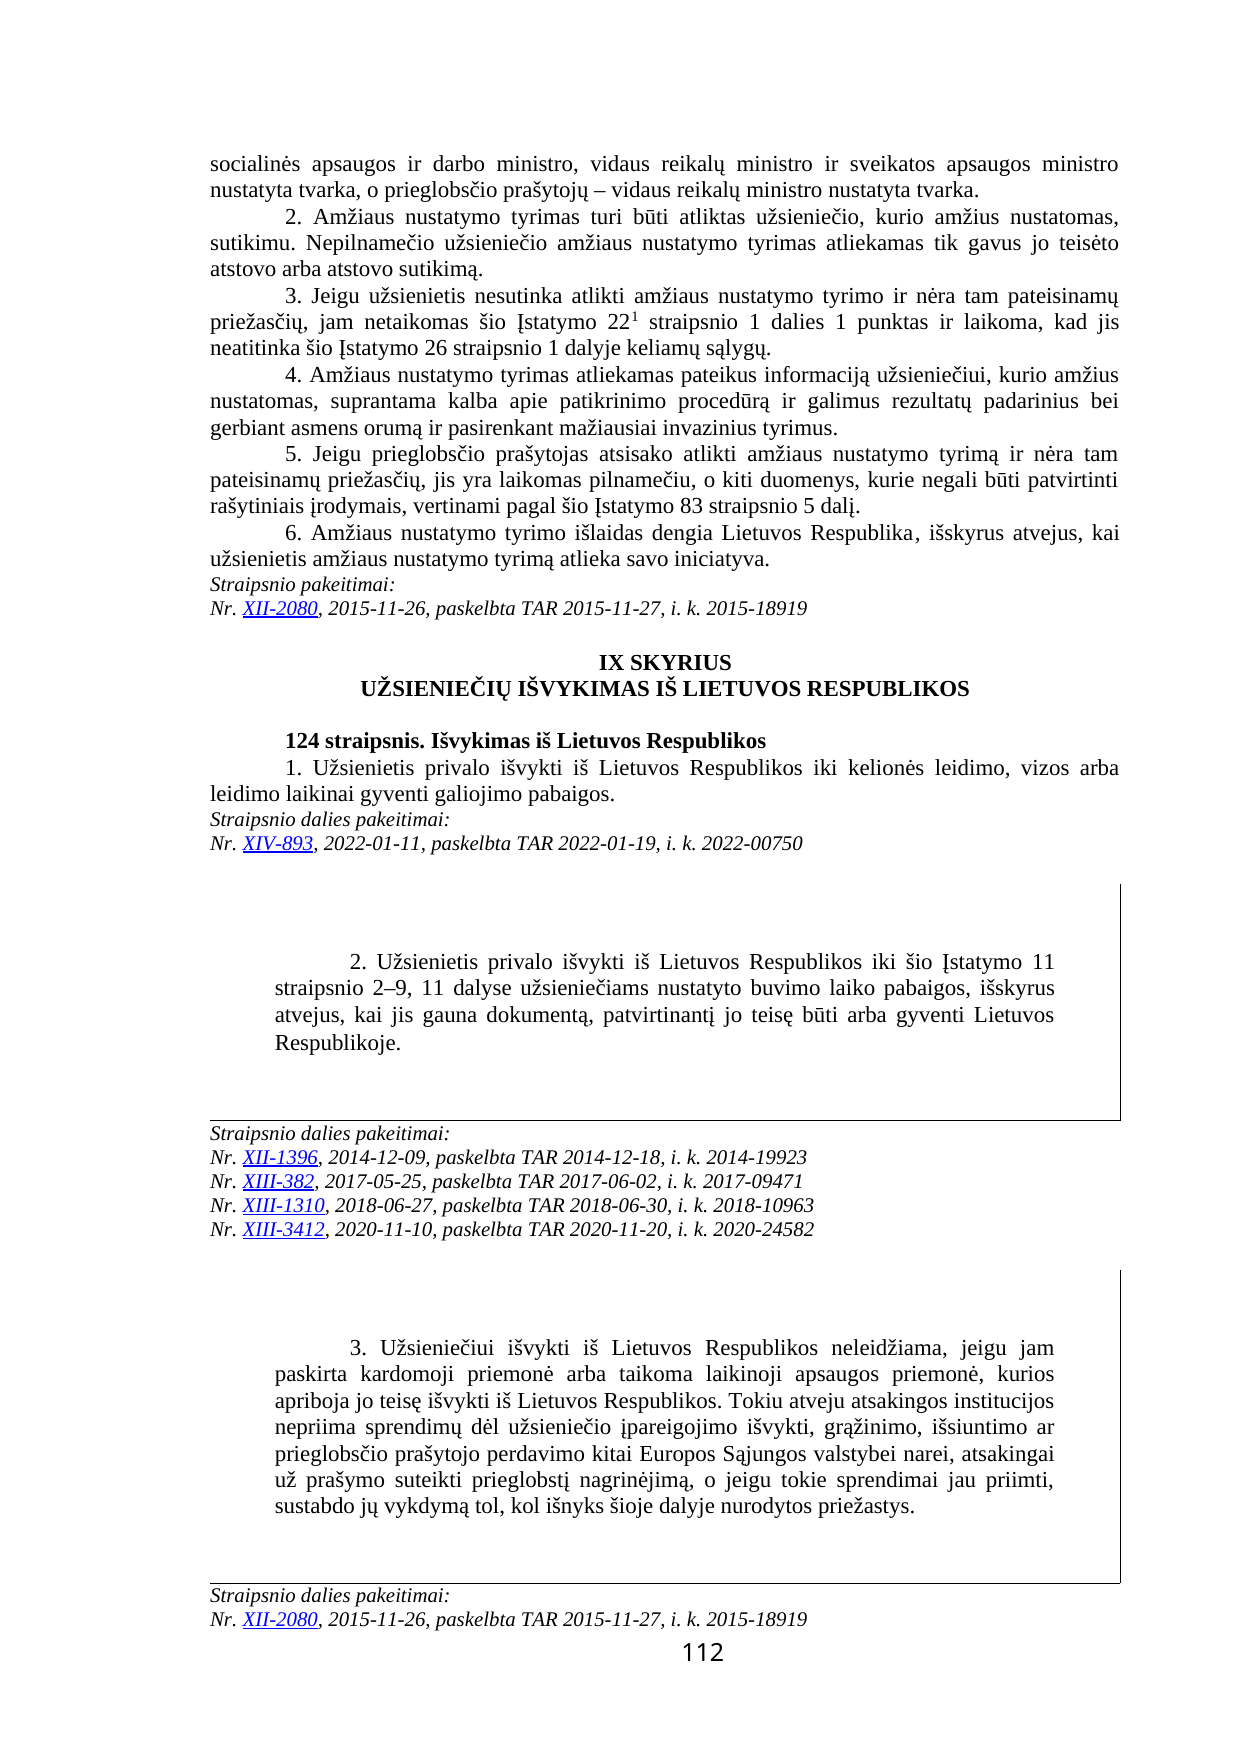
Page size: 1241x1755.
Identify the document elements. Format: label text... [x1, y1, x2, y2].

text 124 straipsnis. Išvykimas iš Lietuvos Respublikos [210, 728, 1120, 754]
text 4. Amžiaus nustatymo tyrimas atliekamas pateikus informaciją užsieniečiui, kurio amžius nustatomas, suprantama kalba apie patikrinimo procedūrą ir galimus rezultatų padarinius bei gerbiant asmens orumą ir pasirenkant mažiausiai invazinius tyrimus. [210, 361, 1120, 440]
text Nr. XII-2080, 2015-11-26, paskelbta TAR 2015-11-27, i. k. 2015-18919 [210, 596, 1120, 620]
text 3. Užsieniečiui išvykti iš Lietuvos Respublikos neleidžiama, jeigu jam paskirta kardomoji priemonė arba taikoma laikinoji apsaugos priemonė, kurios apriboja jo teisę išvykti iš Lietuvos Respublikos. Tokiu atveju atsakingos institucijos nepriima sprendimų dėl užsieniečio įpareigojimo išvykti, grąžinimo, išsiuntimo ar prieglobsčio prašytojo perdavimo kitai Europos Sąjungos valstybei narei, atsakingai už prašymo suteikti prieglobstį nagrinėjimą, o jeigu tokie sprendimai jau priimti, sustabdo jų vykdymą tol, kol išnyks šioje dalyje nurodytos priežastys. [210, 1269, 1120, 1583]
text 3. Jeigu užsienietis nesutinka atlikti amžiaus nustatymo tyrimo ir nėra tam pateisinamų priežasčių, jam netaikomas šio Įstatymo 221 straipsnio 1 dalies 1 punktas ir laikoma, kad jis neatitinka šio Įstatymo 26 straipsnio 1 dalyje keliamų sąlygų. [210, 282, 1120, 361]
text Nr. XIV-893, 2022-01-11, paskelbta TAR 2022-01-19, i. k. 2022-00750 [210, 831, 1120, 855]
text 1. Užsienietis privalo išvykti iš Lietuvos Respublikos iki kelionės leidimo, vizos arba leidimo laikinai gyventi galiojimo pabaigos. [210, 754, 1120, 807]
text UŽSIENIEČIŲ IŠVYKIMAS IŠ LIETUVOS RESPUBLIKOS [210, 675, 1120, 701]
text socialinės apsaugos ir darbo ministro, vidaus reikalų ministro ir sveikatos apsaugos ministro nustatyta tvarka, o prieglobsčio prašytojų – vidaus reikalų ministro nustatyta tvarka. [210, 150, 1120, 203]
text Straipsnio pakeitimai: [210, 572, 1120, 596]
text Straipsnio dalies pakeitimai: [210, 1583, 1120, 1607]
text 5. Jeigu prieglobsčio prašytojas atsisako atlikti amžiaus nustatymo tyrimą ir nėra tam pateisinamų priežasčių, jis yra laikomas pilnamečiu, o kiti duomenys, kurie negali būti patvirtinti rašytiniais įrodymais, vertinami pagal šio Įstatymo 83 straipsnio 5 dalį. [210, 440, 1120, 519]
text 6. Amžiaus nustatymo tyrimo išlaidas dengia Lietuvos Respublika, išskyrus atvejus, kai užsienietis amžiaus nustatymo tyrimą atlieka savo iniciatyva. [210, 519, 1120, 572]
text Nr. XIII-3412, 2020-11-10, paskelbta TAR 2020-11-20, i. k. 2020-24582 [210, 1217, 1120, 1241]
text 2. Amžiaus nustatymo tyrimas turi būti atliktas užsieniečio, kurio amžius nustatomas, sutikimu. Nepilnamečio užsieniečio amžiaus nustatymo tyrimas atliekamas tik gavus jo teisėto atstovo arba atstovo sutikimą. [210, 203, 1120, 282]
text Nr. XIII-382, 2017-05-25, paskelbta TAR 2017-06-02, i. k. 2017-09471 [210, 1169, 1120, 1193]
text Nr. XIII-1310, 2018-06-27, paskelbta TAR 2018-06-30, i. k. 2018-10963 [210, 1193, 1120, 1217]
text IX SKYRIUS [210, 648, 1120, 675]
text Nr. XII-2080, 2015-11-26, paskelbta TAR 2015-11-27, i. k. 2015-18919 [210, 1607, 1120, 1631]
text Nr. XII-1396, 2014-12-09, paskelbta TAR 2014-12-18, i. k. 2014-19923 [210, 1144, 1120, 1169]
text Straipsnio dalies pakeitimai: [210, 807, 1120, 831]
text Straipsnio dalies pakeitimai: [210, 1121, 1120, 1144]
text 2. Užsienietis privalo išvykti iš Lietuvos Respublikos iki šio Įstatymo 11 straipsnio 2–9, 11 dalyse užsieniečiams nustatyto buvimo laiko pabaigos, išskyrus atvejus, kai jis gauna dokumentą, patvirtinantį jo teisę būti arba gyventi Lietuvos Respublikoje. [210, 883, 1120, 1120]
